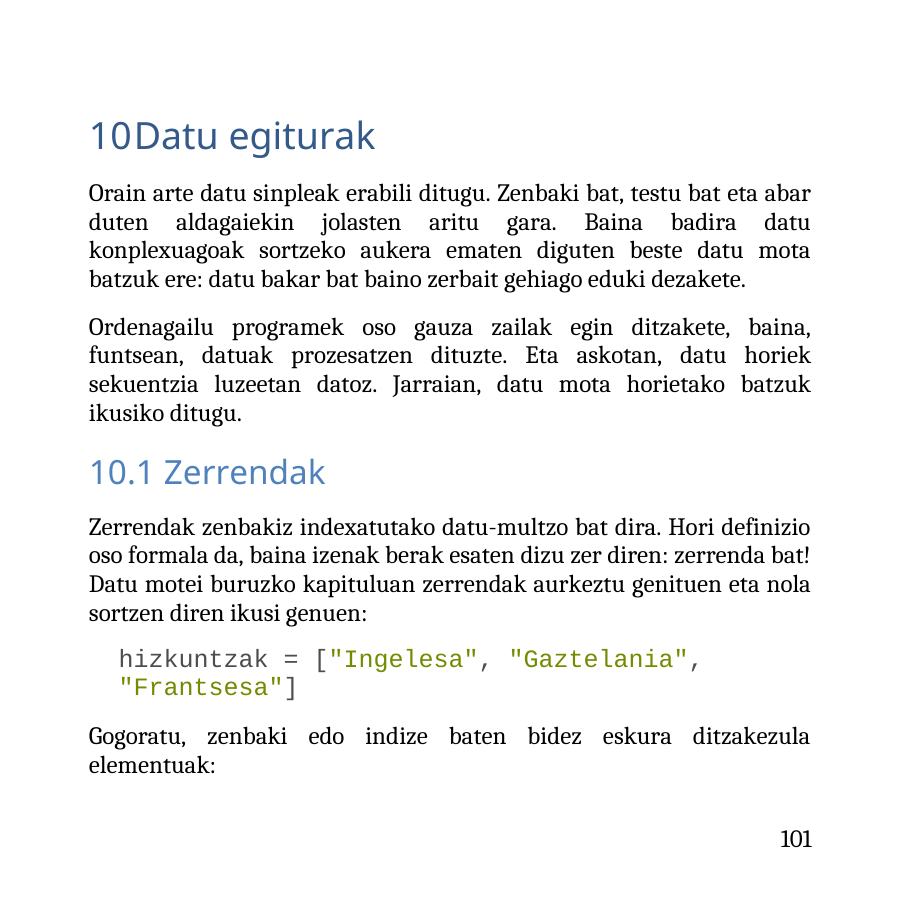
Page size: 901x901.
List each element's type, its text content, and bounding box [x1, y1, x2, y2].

subtitle Zerrendak [89, 448, 811, 494]
text hizkuntzak = ["Ingelesa", "Gaztelania", "Frantsesa"] [118, 646, 811, 703]
text Orain arte datu sinpleak erabili ditugu. Zenbaki bat, testu bat eta abar duten aldagaiekin jolasten aritu gara. Baina badira datu konplexuagoak sortzeko aukera ematen diguten beste datu mota batzuk ere: datu bakar bat baino zerbait gehiago eduki dezakete. [89, 179, 811, 294]
text Gogoratu, zenbaki edo indize baten bidez eskura ditzakezula elementuak: [89, 722, 811, 779]
subtitle Datu egiturak [89, 109, 811, 160]
text Zerrendak zenbakiz indexatutako datu-multzo bat dira. Hori definizio oso formala da, baina izenak berak esaten dizu zer diren: zerrenda bat! Datu motei buruzko kapituluan zerrendak aurkeztu genituen eta nola sortzen diren ikusi genuen: [89, 513, 811, 628]
text Ordenagailu programek oso gauza zailak egin ditzakete, baina, funtsean, datuak prozesatzen dituzte. Eta askotan, datu horiek sekuentzia luzeetan datoz. Jarraian, datu mota horietako batzuk ikusiko ditugu. [89, 313, 811, 428]
